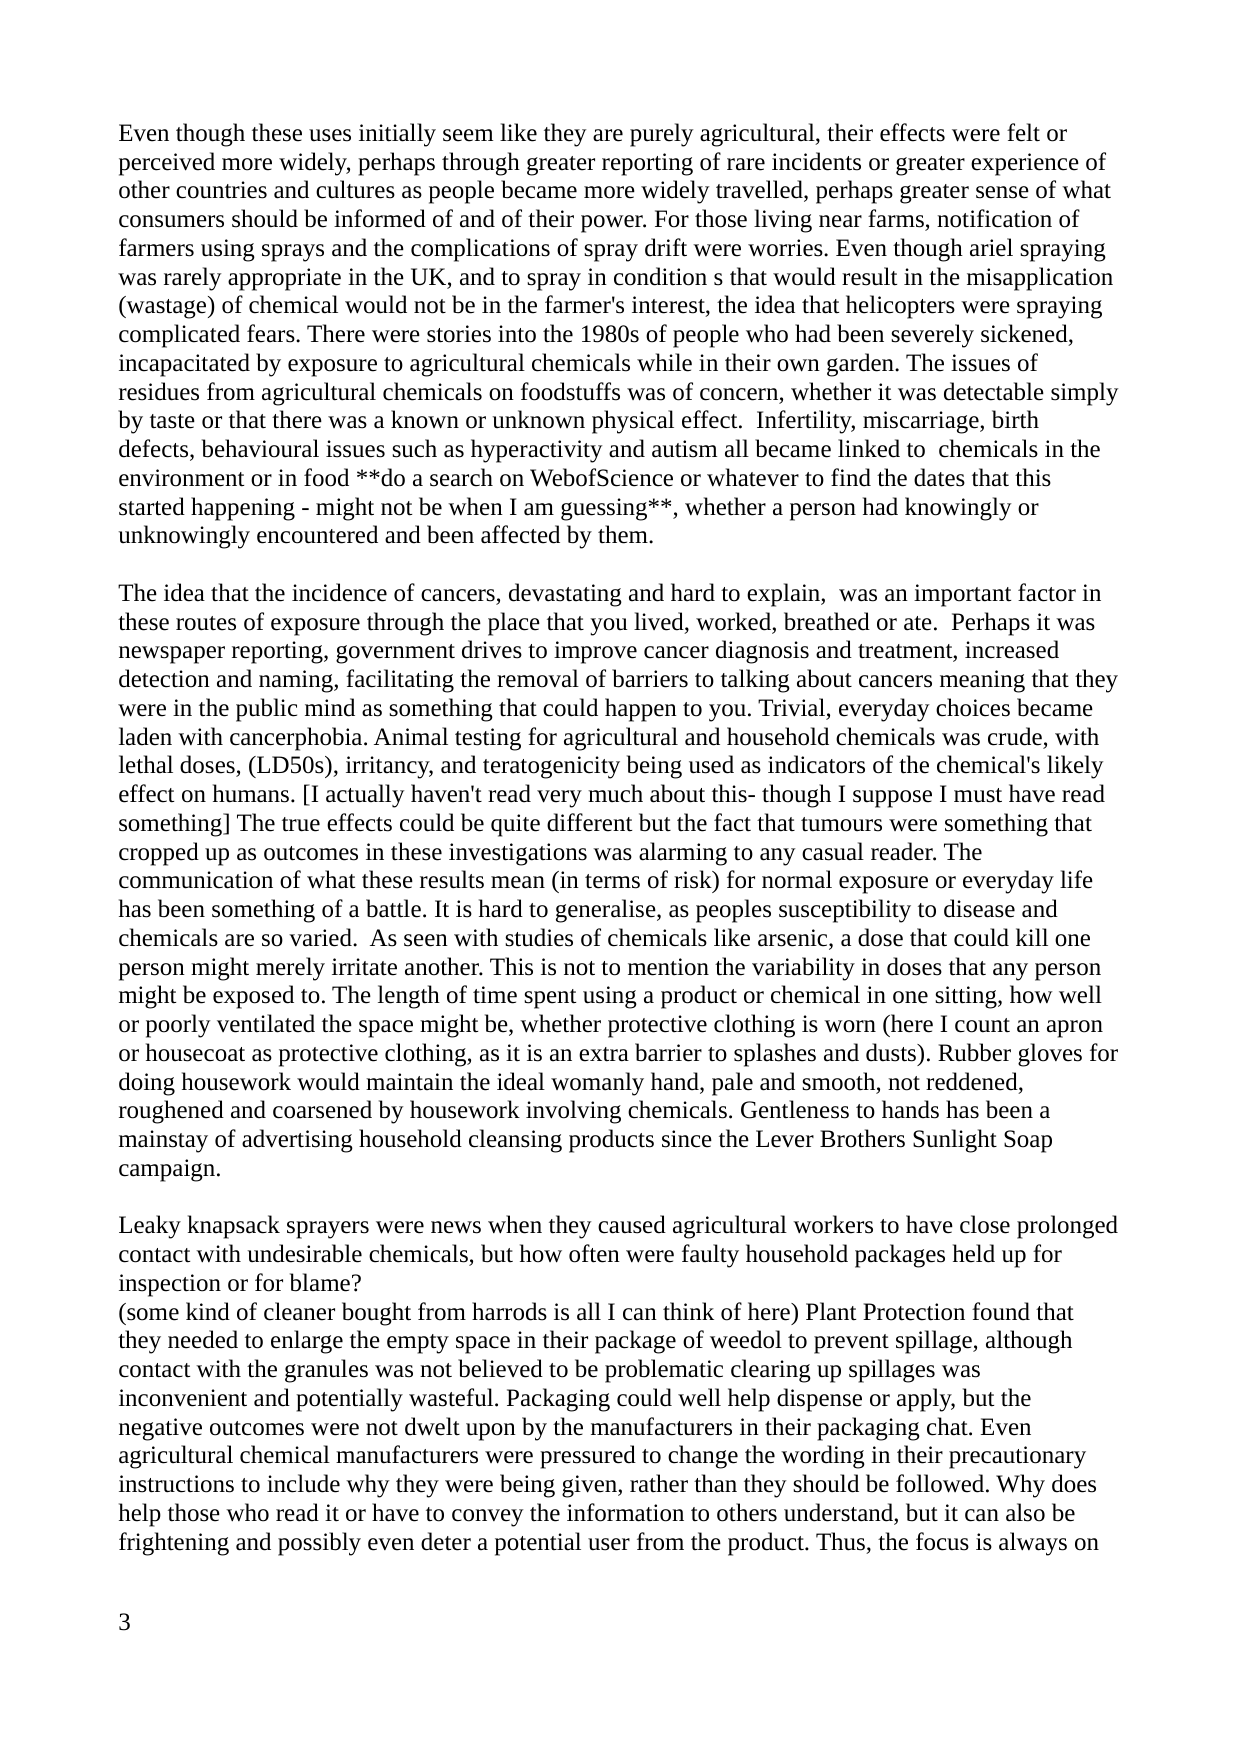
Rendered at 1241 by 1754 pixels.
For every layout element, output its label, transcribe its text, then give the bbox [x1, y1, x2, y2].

text Leaky knapsack sprayers were news when they caused agricultural workers to have close prolonged contact with undesirable chemicals, but how often were faulty household packages held up for inspection or for blame? [118, 1211, 1122, 1297]
text The idea that the incidence of cancers, devastating and hard to explain, was an important factor in these routes of exposure through the place that you lived, worked, breathed or ate. Perhaps it was newspaper reporting, government drives to improve cancer diagnosis and treatment, increased detection and naming, facilitating the removal of barriers to talking about cancers meaning that they were in the public mind as something that could happen to you. Trivial, everyday choices became laden with cancerphobia. Animal testing for agricultural and household chemicals was crude, with lethal doses, (LD50s), irritancy, and teratogenicity being used as indicators of the chemical's likely effect on humans. [I actually haven't read very much about this- though I suppose I must have read something] The true effects could be quite different but the fact that tumours were something that cropped up as outcomes in these investigations was alarming to any casual reader. The communication of what these results mean (in terms of risk) for normal exposure or everyday life has been something of a battle. It is hard to generalise, as peoples susceptibility to disease and chemicals are so varied. As seen with studies of chemicals like arsenic, a dose that could kill one person might merely irritate another. This is not to mention the variability in doses that any person might be exposed to. The length of time spent using a product or chemical in one sitting, how well or poorly ventilated the space might be, whether protective clothing is worn (here I count an apron or housecoat as protective clothing, as it is an extra barrier to splashes and dusts). Rubber gloves for doing housework would maintain the ideal womanly hand, pale and smooth, not reddened, roughened and coarsened by housework involving chemicals. Gentleness to hands has been a mainstay of advertising household cleansing products since the Lever Brothers Sunlight Soap campaign. [118, 578, 1122, 1182]
text Even though these uses initially seem like they are purely agricultural, their effects were felt or perceived more widely, perhaps through greater reporting of rare incidents or greater experience of other countries and cultures as people became more widely travelled, perhaps greater sense of what consumers should be informed of and of their power. For those living near farms, notification of farmers using sprays and the complications of spray drift were worries. Even though ariel spraying was rarely appropriate in the UK, and to spray in condition s that would result in the misapplication (wastage) of chemical would not be in the farmer's interest, the idea that helicopters were spraying complicated fears. There were stories into the 1980s of people who had been severely sickened, incapacitated by exposure to agricultural chemicals while in their own garden. The issues of residues from agricultural chemicals on foodstuffs was of concern, whether it was detectable simply by taste or that there was a known or unknown physical effect. Infertility, miscarriage, birth defects, behavioural issues such as hyperactivity and autism all became linked to chemicals in the environment or in food **do a search on WebofScience or whatever to find the dates that this started happening - might not be when I am guessing**, whether a person had knowingly or unknowingly encountered and been affected by them. [118, 118, 1122, 549]
text (some kind of cleaner bought from harrods is all I can think of here) Plant Protection found that they needed to enlarge the empty space in their package of weedol to prevent spillage, although contact with the granules was not believed to be problematic clearing up spillages was inconvenient and potentially wasteful. Packaging could well help dispense or apply, but the negative outcomes were not dwelt upon by the manufacturers in their packaging chat. Even agricultural chemical manufacturers were pressured to change the wording in their precautionary instructions to include why they were being given, rather than they should be followed. Why does help those who read it or have to convey the information to others understand, but it can also be frightening and possibly even deter a potential user from the product. Thus, the focus is always on [118, 1297, 1122, 1556]
